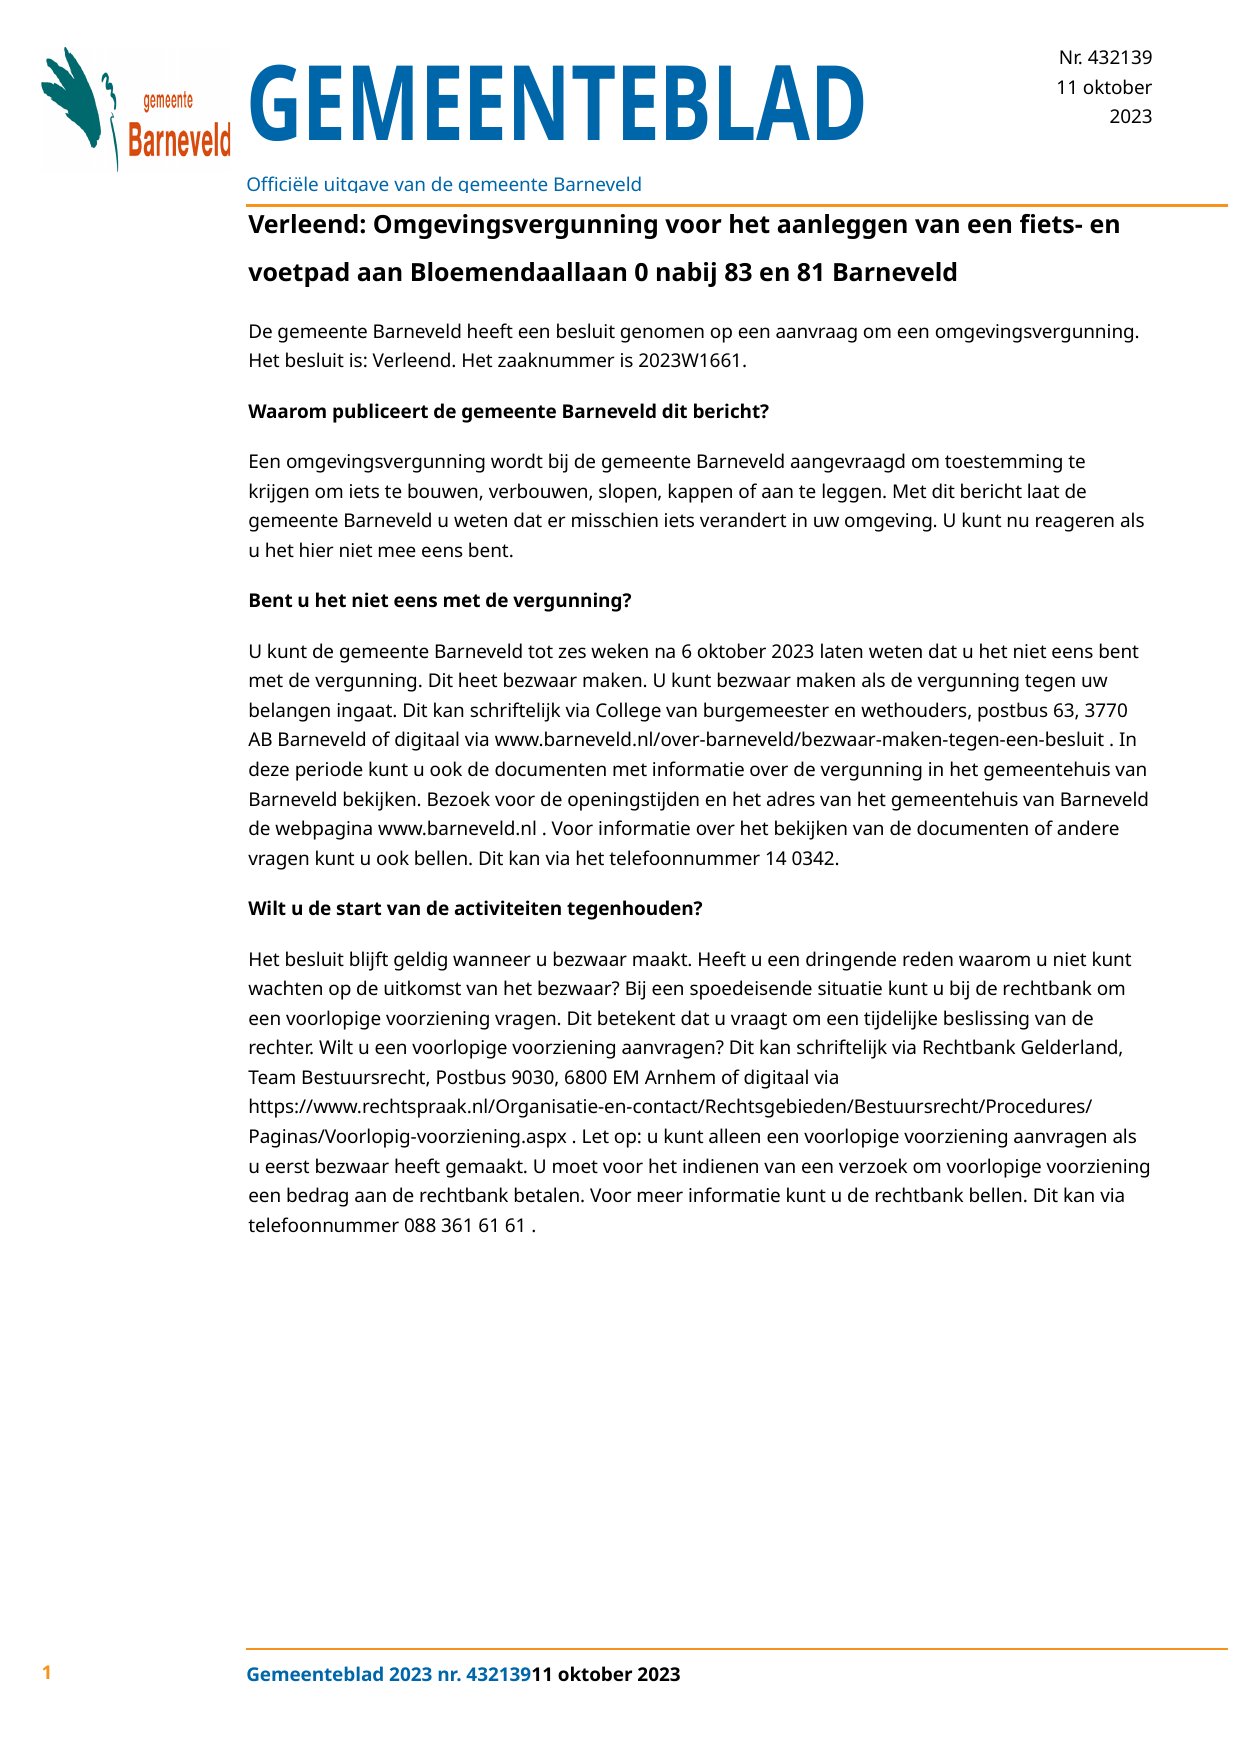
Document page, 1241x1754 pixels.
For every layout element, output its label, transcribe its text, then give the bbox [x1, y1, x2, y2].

picture [41, 47, 231, 172]
text Verleend: Omgevingsvergunning voor het aanleggen van een fiets- en voetpad aan Bloemendaallaan 0 nabij 83 en 81 Barneveld [248, 207, 1152, 288]
text Wilt u de start van de activiteiten tegenhouden? [248, 895, 1152, 921]
text Bent u het niet eens met de vergunning? [248, 587, 1152, 613]
text Een omgevingsvergunning wordt bij de gemeente Barneveld aangevraagd om toestemming te krijgen om iets te bouwen, verbouwen, slopen, kappen of aan te leggen. Met dit bericht laat de gemeente Barneveld u weten dat er misschien iets verandert in uw omgeving. U kunt nu reageren als u het hier niet mee eens bent. [248, 448, 1152, 563]
text Het besluit blijft geldig wanneer u bezwaar maakt. Heeft u een dringende reden waarom u niet kunt wachten op de uitkomst van het bezwaar? Bij een spoedeisende situatie kunt u bij de rechtbank om een voorlopige voorziening vragen. Dit betekent dat u vraagt om een tijdelijke beslissing van de rechter. Wilt u een voorlopige voorziening aanvragen? Dit kan schriftelijk via Rechtbank Gelderland, Team Bestuursrecht, Postbus 9030, 6800 EM Arnhem of digitaal via https://www.rechtspraak.nl/Organisatie-en-contact/Rechtsgebieden/Bestuursrecht/Procedures/Paginas/Voorlopig-voorziening.aspx . Let op: u kunt alleen een voorlopige voorziening aanvragen als u eerst bezwaar heeft gemaakt. U moet voor het indienen van een verzoek om voorlopige voorziening een bedrag aan de rechtbank betalen. Voor meer informatie kunt u de rechtbank bellen. Dit kan via telefoonnummer 088 361 61 61 . [248, 946, 1152, 1238]
text De gemeente Barneveld heeft een besluit genomen op een aanvraag om een omgevingsvergunning. Het besluit is: Verleend. Het zaaknummer is 2023W1661. [248, 318, 1152, 373]
text Waarom publiceert de gemeente Barneveld dit bericht? [248, 398, 1152, 424]
text U kunt de gemeente Barneveld tot zes weken na 6 oktober 2023 laten weten dat u het niet eens bent met de vergunning. Dit heet bezwaar maken. U kunt bezwaar maken als de vergunning tegen uw belangen ingaat. Dit kan schriftelijk via College van burgemeester en wethouders, postbus 63, 3770 AB Barneveld of digitaal via www.barneveld.nl/over-barneveld/bezwaar-maken-tegen-een-besluit . In deze periode kunt u ook de documenten met informatie over de vergunning in het gemeentehuis van Barneveld bekijken. Bezoek voor de openingstijden en het adres van het gemeentehuis van Barneveld de webpagina www.barneveld.nl . Voor informatie over het bekijken van de documenten of andere vragen kunt u ook bellen. Dit kan via het telefoonnummer 14 0342. [248, 638, 1152, 871]
